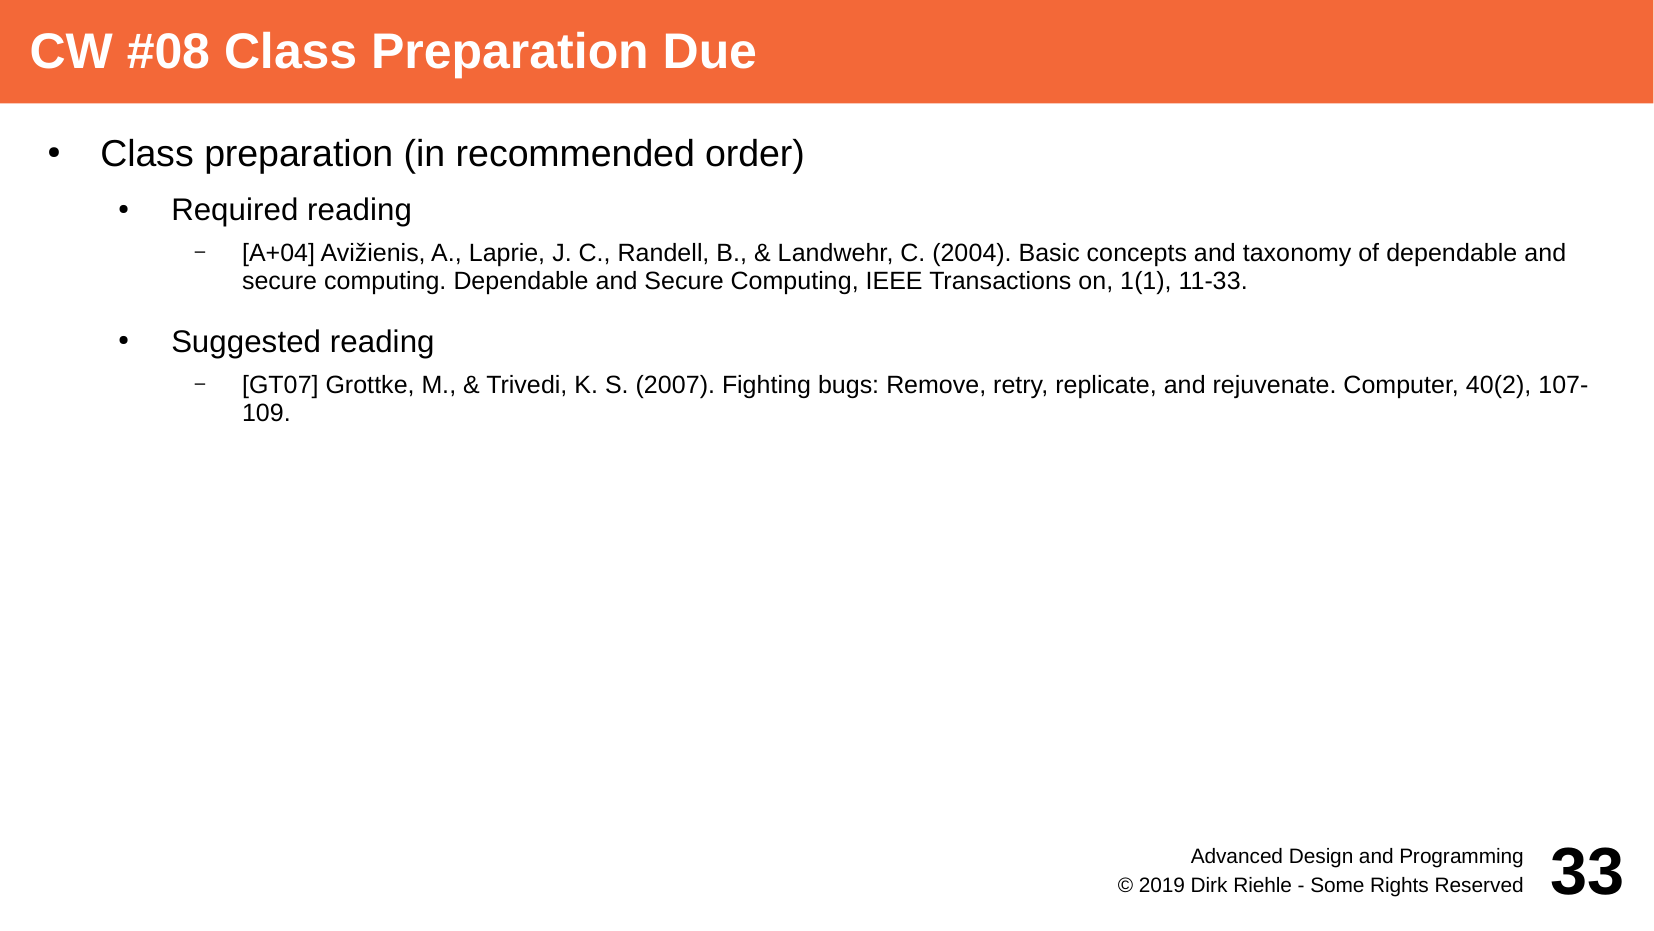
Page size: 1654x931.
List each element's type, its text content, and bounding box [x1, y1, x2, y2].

list Class preparation (in recommended order) Required reading [A+04] Avižienis, A., Laprie, J. C., Randell, B., & Landwehr, C. (2004). Basic concepts and taxonomy of dependable and secure computing. Dependable and Secure Computing, IEEE Transactions on, 1(1), 11-33. Suggested reading [GT07] Grottke, M., & Trivedi, K. S. (2007). Fighting bugs: Remove, retry, replicate, and rejuvenate. Computer, 40(2), 107-109. [29, 132, 1625, 813]
title CW #08 Class Preparation Due [0, 0, 1654, 104]
